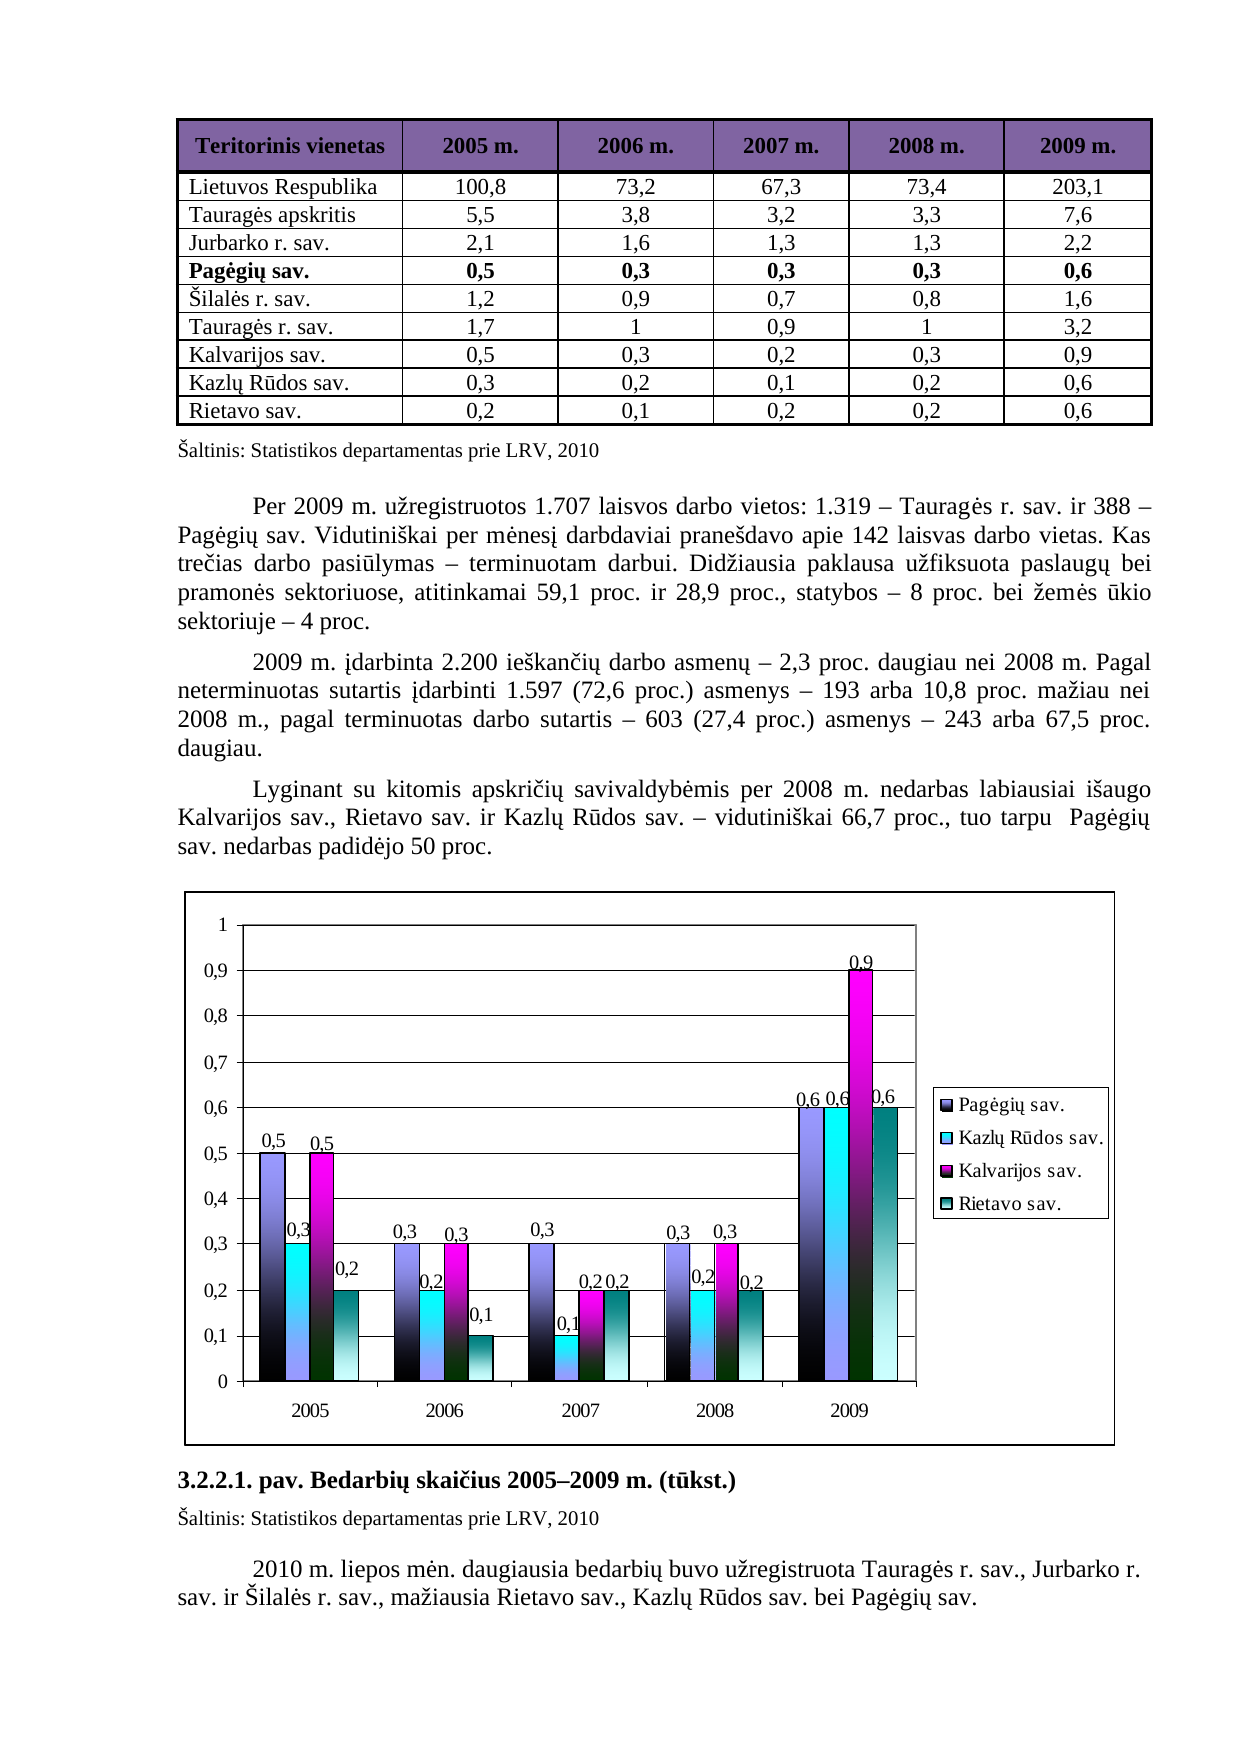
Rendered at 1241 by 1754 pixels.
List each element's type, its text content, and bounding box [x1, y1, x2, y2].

table_cell 0,2 [559, 369, 713, 395]
table_cell 0,3 [403, 369, 557, 395]
table_cell 73,2 [559, 174, 713, 200]
table_cell 7,6 [1005, 201, 1150, 228]
table_cell 0,1 [714, 369, 848, 395]
table_cell 1 [850, 313, 1003, 339]
text 2010 m. liepos mėn. daugiausia bedarbių buvo užregistruota Tauragės r. sav., Jurbarko r. sav. ir Šilalės r. sav., mažiausia Rietavo sav., Kazlų Rūdos sav. bei Pagėgių sav. [177, 1554, 1152, 1611]
table_cell Kalvarijos sav. [179, 341, 402, 367]
table_header 2005 m. [403, 121, 557, 170]
table_cell 5,5 [403, 201, 557, 228]
table_cell Rietavo sav. [179, 397, 402, 423]
table_cell 0,3 [559, 257, 713, 283]
table_cell 3,2 [714, 201, 848, 228]
table_cell Kazlų Rūdos sav. [179, 369, 402, 395]
table_cell 3,2 [1005, 313, 1150, 339]
table_cell 0,9 [559, 285, 713, 311]
table_cell 100,8 [403, 174, 557, 200]
table_cell 1,6 [559, 229, 713, 256]
table_cell 67,3 [714, 174, 848, 200]
text Lyginant su kitomis apskričių savivaldybėmis per 2008 m. nedarbas labiausiai išaugo Kalvarijos sav., Rietavo sav. ir Kazlų Rūdos sav. – vidutiniškai 66,7 proc., tuo tarpu Pagėgių sav. nedarbas padidėjo 50 proc. [177, 774, 1152, 860]
table_cell 1 [559, 313, 713, 339]
table_cell 0,3 [850, 341, 1003, 367]
table_header 2007 m. [714, 121, 848, 170]
table_cell 0,5 [403, 341, 557, 367]
table_cell 0,9 [714, 313, 848, 339]
table_cell Tauragės apskritis [179, 201, 402, 228]
table_cell 1,2 [403, 285, 557, 311]
table_cell 0,1 [559, 397, 713, 423]
table_cell Lietuvos Respublika [179, 174, 402, 200]
table_cell Jurbarko r. sav. [179, 229, 402, 256]
table_cell 0,6 [1005, 369, 1150, 395]
text Šaltinis: Statistikos departamentas prie LRV, 2010 [177, 1506, 1152, 1529]
table_cell Šilalės r. sav. [179, 285, 402, 311]
text 3.2.2.1. pav. Bedarbių skaičius 2005–2009 m. (tūkst.) [177, 1465, 1152, 1493]
table_cell 0,8 [850, 285, 1003, 311]
table_cell 0,7 [714, 285, 848, 311]
table_header 2006 m. [559, 121, 713, 170]
table_cell 2,1 [403, 229, 557, 256]
text Per 2009 m. užregistruotos 1.707 laisvos darbo vietos: 1.319 – Tauragės r. sav. ir 388 – Pagėgių sav. Vidutiniškai per mėnesį darbdaviai pranešdavo apie 142 laisvas darbo vietas. Kas trečias darbo pasiūlymas – terminuotam darbui. Didžiausia paklausa užfiksuota paslaugų bei pramonės sektoriuose, atitinkamai 59,1 proc. ir 28,9 proc., statybos – 8 proc. bei žemės ūkio sektoriuje – 4 proc. [177, 491, 1152, 635]
table_cell 0,3 [559, 341, 713, 367]
table_cell 0,2 [714, 341, 848, 367]
table_cell 0,2 [850, 397, 1003, 423]
table_header 2008 m. [850, 121, 1003, 170]
table_cell 0,6 [1005, 257, 1150, 283]
table_cell 0,9 [1005, 341, 1150, 367]
table_cell 0,2 [850, 369, 1003, 395]
table_cell Tauragės r. sav. [179, 313, 402, 339]
table_cell 1,7 [403, 313, 557, 339]
text Šaltinis: Statistikos departamentas prie LRV, 2010 [177, 438, 1152, 462]
table_cell 1,3 [850, 229, 1003, 256]
table_cell 2,2 [1005, 229, 1150, 256]
table_cell 3,3 [850, 201, 1003, 228]
text 2009 m. įdarbinta 2.200 ieškančių darbo asmenų – 2,3 proc. daugiau nei 2008 m. Pagal neterminuotas sutartis įdarbinti 1.597 (72,6 proc.) asmenys – 193 arba 10,8 proc. mažiau nei 2008 m., pagal terminuotas darbo sutartis – 603 (27,4 proc.) asmenys – 243 arba 67,5 proc. daugiau. [177, 647, 1152, 762]
table_cell 0,5 [403, 257, 557, 283]
table_cell 1,6 [1005, 285, 1150, 311]
table_cell 0,3 [714, 257, 848, 283]
table_cell 3,8 [559, 201, 713, 228]
table_cell 0,6 [1005, 397, 1150, 423]
table_cell Pagėgių sav. [179, 257, 402, 283]
table_header Teritorinis vienetas [179, 121, 402, 170]
table_header 2009 m. [1005, 121, 1150, 170]
table_cell 1,3 [714, 229, 848, 256]
table_cell 0,3 [850, 257, 1003, 283]
table_cell 73,4 [850, 174, 1003, 200]
table_cell 0,2 [403, 397, 557, 423]
table_cell 0,2 [714, 397, 848, 423]
table_cell 203,1 [1005, 174, 1150, 200]
